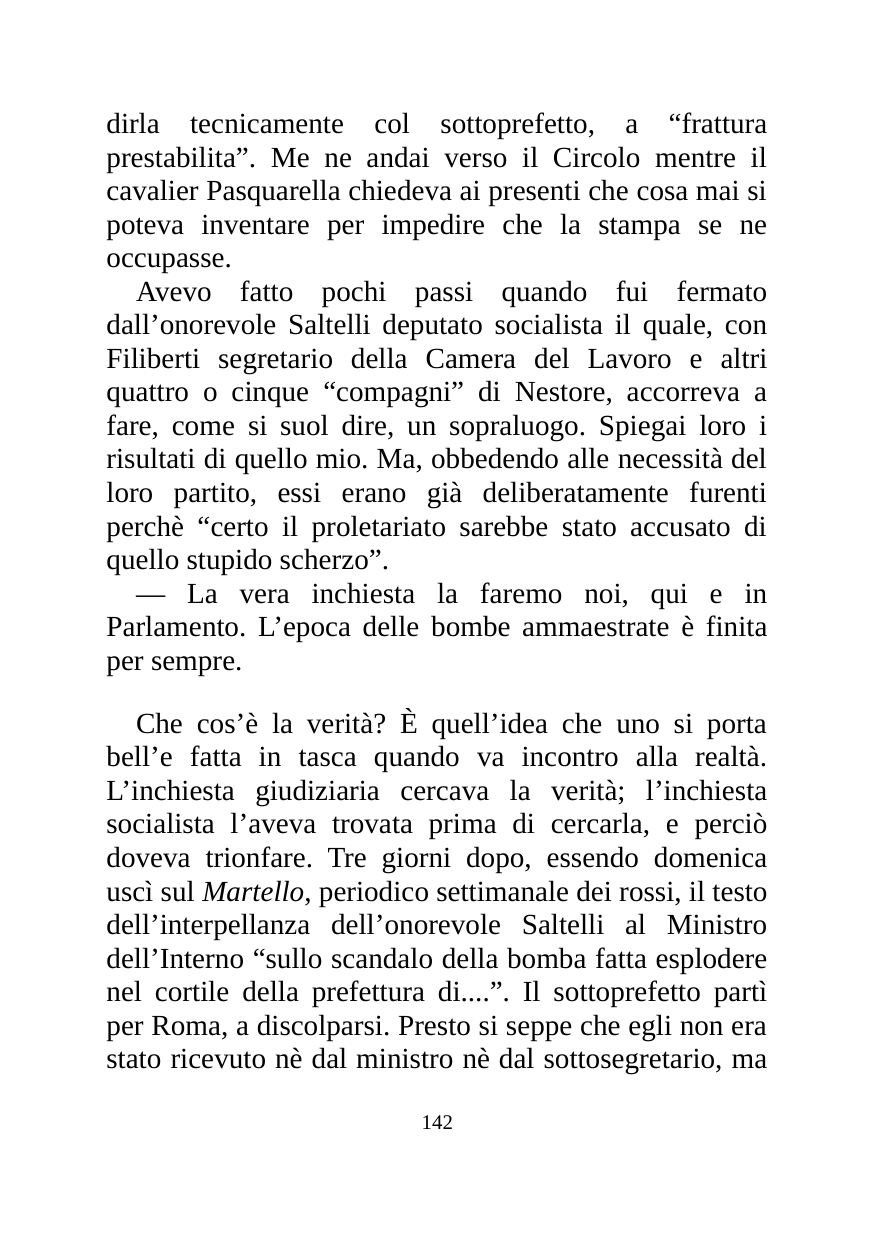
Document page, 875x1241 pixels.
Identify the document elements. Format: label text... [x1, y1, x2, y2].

text Avevo fatto pochi passi quando fui fermato dall’onorevole Saltelli deputato socialista il quale, con Filiberti segretario della Camera del Lavoro e altri quattro o cinque “compagni” di Nestore, accorreva a fare, come si suol dire, un sopraluogo. Spiegai loro i risultati di quello mio. Ma, obbedendo alle necessità del loro partito, essi erano già deliberatamente furenti perchè “certo il proletariato sarebbe stato accusato di quello stupido scherzo”. [106, 274, 768, 576]
text Che cos’è la verità? È quell’idea che uno si porta bell’e fatta in tasca quando va incontro alla realtà. L’inchiesta giudiziaria cercava la verità; l’inchiesta socialista l’aveva trovata prima di cercarla, e perciò doveva trionfare. Tre giorni dopo, essendo domenica uscì sul Martello, periodico settimanale dei rossi, il testo dell’interpellanza dell’onorevole Saltelli al Ministro dell’Interno “sullo scandalo della bomba fatta esplodere nel cortile della prefettura di....”. Il sottoprefetto partì per Roma, a discolparsi. Presto si seppe che egli non era stato ricevuto nè dal ministro nè dal sottosegretario, ma [106, 706, 768, 1075]
text dirla tecnicamente col sottoprefetto, a “frattura prestabilita”. Me ne andai verso il Circolo mentre il cavalier Pasquarella chiedeva ai presenti che cosa mai si poteva inventare per impedire che la stampa se ne occupasse. [106, 106, 768, 274]
text — La vera inchiesta la faremo noi, qui e in Parlamento. L’epoca delle bombe ammaestrate è finita per sempre. [106, 576, 768, 676]
